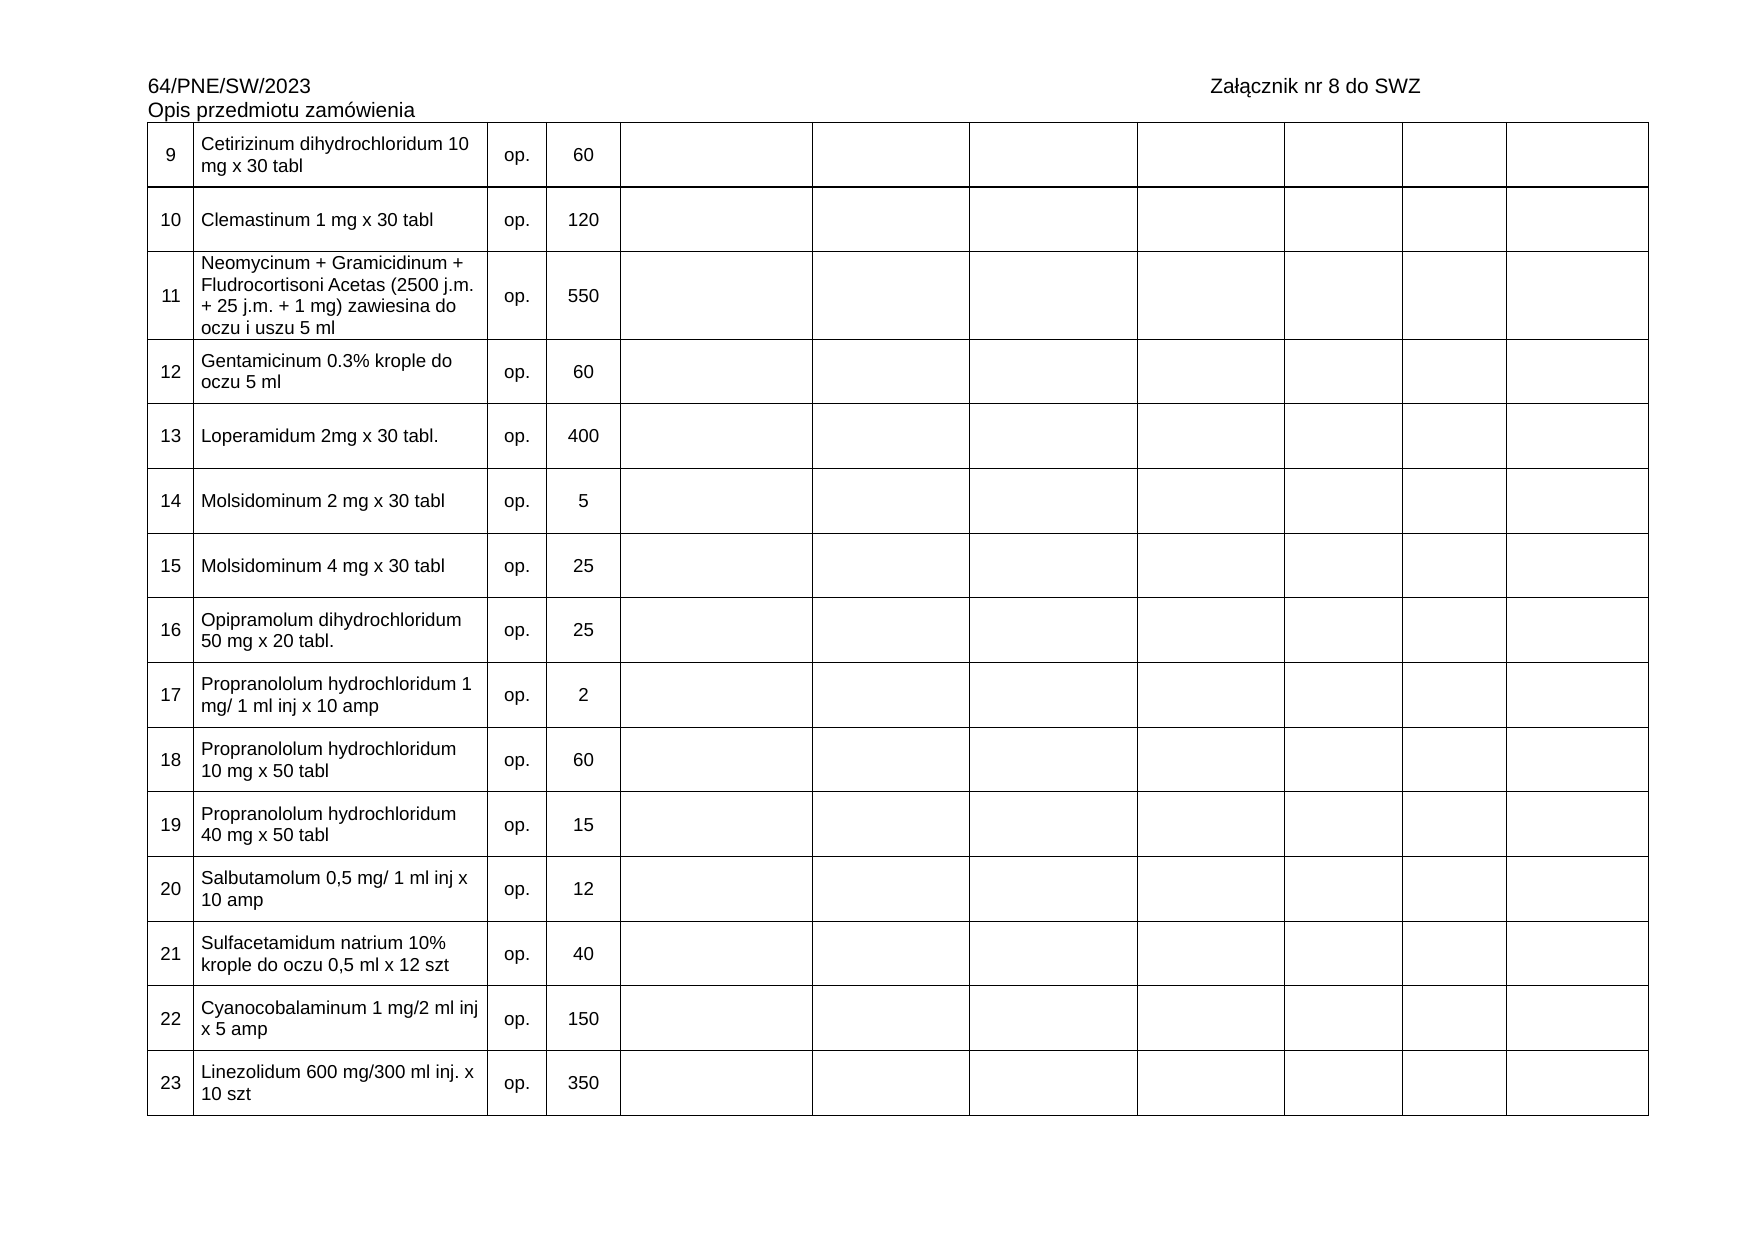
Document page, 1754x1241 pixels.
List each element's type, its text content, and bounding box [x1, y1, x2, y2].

table_cell op. [488, 252, 546, 338]
table_cell Loperamidum 2mg x 30 tabl. [194, 404, 487, 468]
table_cell [621, 188, 812, 251]
table_cell [813, 188, 969, 251]
table_cell op. [488, 340, 546, 403]
table_cell [1138, 534, 1284, 597]
table_cell [1403, 922, 1506, 985]
table_cell 15 [148, 534, 193, 597]
table_cell [1403, 598, 1506, 662]
table_cell [970, 1051, 1137, 1115]
table_cell 18 [148, 728, 193, 791]
table_cell 16 [148, 598, 193, 662]
table_cell [1403, 252, 1506, 338]
table_cell [621, 123, 812, 186]
table_cell op. [488, 534, 546, 597]
table_cell [970, 340, 1137, 403]
table_cell 12 [148, 340, 193, 403]
table_cell Cyanocobalaminum 1 mg/2 ml inj x 5 amp [194, 986, 487, 1050]
table_cell 12 [547, 857, 620, 921]
table_cell [970, 598, 1137, 662]
table_cell op. [488, 922, 546, 985]
table_cell [970, 986, 1137, 1050]
table_cell 2 [547, 663, 620, 727]
table_cell [813, 469, 969, 532]
table_cell [1285, 188, 1402, 251]
table_cell [1285, 252, 1402, 338]
table_cell [621, 252, 812, 338]
table_cell [970, 123, 1137, 186]
table_cell [1403, 404, 1506, 468]
table_cell Neomycinum + Gramicidinum + Fludrocortisoni Acetas (2500 j.m. + 25 j.m. + 1 mg) zawiesina do oczu i uszu 5 ml [194, 252, 487, 338]
table_cell Propranololum hydrochloridum 10 mg x 50 tabl [194, 728, 487, 791]
table_cell [813, 663, 969, 727]
table_cell [1138, 404, 1284, 468]
table_cell [1507, 252, 1648, 338]
table_cell [1403, 1051, 1506, 1115]
table_cell [1285, 986, 1402, 1050]
table_cell [621, 857, 812, 921]
table_cell [813, 598, 969, 662]
table_cell [1285, 792, 1402, 856]
table_cell [1507, 598, 1648, 662]
table_cell [1403, 469, 1506, 532]
table_cell Gentamicinum 0.3% krople do oczu 5 ml [194, 340, 487, 403]
table_cell Molsidominum 4 mg x 30 tabl [194, 534, 487, 597]
table_cell [1507, 728, 1648, 791]
table_cell 120 [547, 188, 620, 251]
table_cell 60 [547, 340, 620, 403]
table_cell [621, 922, 812, 985]
table_cell [1403, 792, 1506, 856]
table_cell [1403, 857, 1506, 921]
table_cell [813, 404, 969, 468]
table_cell 13 [148, 404, 193, 468]
table_cell [970, 252, 1137, 338]
table_cell [621, 1051, 812, 1115]
table_cell [1507, 340, 1648, 403]
table_cell [813, 728, 969, 791]
table_cell [813, 534, 969, 597]
table_cell [1285, 404, 1402, 468]
table_cell [1285, 534, 1402, 597]
table_cell Propranololum hydrochloridum 1 mg/ 1 ml inj x 10 amp [194, 663, 487, 727]
table_cell [1285, 469, 1402, 532]
table_cell 25 [547, 534, 620, 597]
table_cell 23 [148, 1051, 193, 1115]
table_cell [813, 792, 969, 856]
table_cell [1285, 857, 1402, 921]
table_cell [1138, 1051, 1284, 1115]
table_cell 11 [148, 252, 193, 338]
table_cell [1403, 534, 1506, 597]
table_cell op. [488, 404, 546, 468]
table_cell op. [488, 469, 546, 532]
table_cell [1507, 922, 1648, 985]
table_cell 40 [547, 922, 620, 985]
table_cell [1138, 792, 1284, 856]
table_cell op. [488, 188, 546, 251]
table_cell [1138, 188, 1284, 251]
table_cell [970, 922, 1137, 985]
table_cell op. [488, 598, 546, 662]
table_cell [1285, 663, 1402, 727]
table_cell 400 [547, 404, 620, 468]
table_cell Opipramolum dihydrochloridum 50 mg x 20 tabl. [194, 598, 487, 662]
table_cell [970, 792, 1137, 856]
table_cell [1138, 857, 1284, 921]
table_cell [813, 340, 969, 403]
table_cell 550 [547, 252, 620, 338]
table_cell [813, 922, 969, 985]
table_cell op. [488, 663, 546, 727]
table_cell [1403, 728, 1506, 791]
table_cell [813, 857, 969, 921]
table_cell op. [488, 123, 546, 186]
table_cell [1507, 123, 1648, 186]
table_cell 21 [148, 922, 193, 985]
table_cell [813, 252, 969, 338]
table_cell [621, 792, 812, 856]
table_cell Molsidominum 2 mg x 30 tabl [194, 469, 487, 532]
table_cell [1285, 728, 1402, 791]
table_cell Propranololum hydrochloridum 40 mg x 50 tabl [194, 792, 487, 856]
table_cell Salbutamolum 0,5 mg/ 1 ml inj x 10 amp [194, 857, 487, 921]
table_cell 350 [547, 1051, 620, 1115]
table_cell [1507, 792, 1648, 856]
table_cell [1138, 123, 1284, 186]
table_cell 60 [547, 123, 620, 186]
table_cell [813, 986, 969, 1050]
table_cell [1285, 598, 1402, 662]
table_cell [813, 123, 969, 186]
table_cell Cetirizinum dihydrochloridum 10 mg x 30 tabl [194, 123, 487, 186]
table_cell 14 [148, 469, 193, 532]
table_cell [970, 404, 1137, 468]
table_cell [1138, 922, 1284, 985]
table_cell 15 [547, 792, 620, 856]
table_cell 10 [148, 188, 193, 251]
table_cell [1285, 922, 1402, 985]
table_cell [621, 986, 812, 1050]
table_cell [1507, 1051, 1648, 1115]
table_cell [1403, 188, 1506, 251]
table_cell [1507, 469, 1648, 532]
table_cell 60 [547, 728, 620, 791]
table_cell [1507, 534, 1648, 597]
table_cell op. [488, 792, 546, 856]
table_cell [970, 534, 1137, 597]
table_cell [1138, 663, 1284, 727]
table_cell op. [488, 857, 546, 921]
table_cell [970, 469, 1137, 532]
table_cell [1403, 663, 1506, 727]
table_cell [1138, 598, 1284, 662]
table_cell 19 [148, 792, 193, 856]
table_cell Linezolidum 600 mg/300 ml inj. x 10 szt [194, 1051, 487, 1115]
table_cell 25 [547, 598, 620, 662]
table_cell [1285, 340, 1402, 403]
table_cell [1138, 986, 1284, 1050]
table_cell [621, 598, 812, 662]
table_cell 17 [148, 663, 193, 727]
table_cell [621, 663, 812, 727]
table_cell Sulfacetamidum natrium 10% krople do oczu 0,5 ml x 12 szt [194, 922, 487, 985]
table_cell [621, 534, 812, 597]
table_cell [1138, 469, 1284, 532]
table_cell [970, 728, 1137, 791]
table_cell [621, 340, 812, 403]
table_cell 20 [148, 857, 193, 921]
table_cell [1285, 1051, 1402, 1115]
table_cell [1138, 728, 1284, 791]
table_cell [1507, 663, 1648, 727]
table_cell 9 [148, 123, 193, 186]
table_cell [621, 469, 812, 532]
table_cell [1507, 857, 1648, 921]
table_cell [813, 1051, 969, 1115]
table_cell op. [488, 728, 546, 791]
table_cell 150 [547, 986, 620, 1050]
table_cell Clemastinum 1 mg x 30 tabl [194, 188, 487, 251]
table_cell [1285, 123, 1402, 186]
table_cell [621, 728, 812, 791]
table_cell 22 [148, 986, 193, 1050]
table_cell [1403, 986, 1506, 1050]
table_cell [1507, 188, 1648, 251]
table_cell op. [488, 1051, 546, 1115]
table_cell [970, 663, 1137, 727]
table_cell 5 [547, 469, 620, 532]
table_cell [1138, 340, 1284, 403]
table_cell [970, 857, 1137, 921]
table_cell [1507, 986, 1648, 1050]
table_cell [1507, 404, 1648, 468]
table_cell op. [488, 986, 546, 1050]
table_cell [1138, 252, 1284, 338]
table_cell [1403, 340, 1506, 403]
table_cell [1403, 123, 1506, 186]
table_cell [621, 404, 812, 468]
table_cell [970, 188, 1137, 251]
